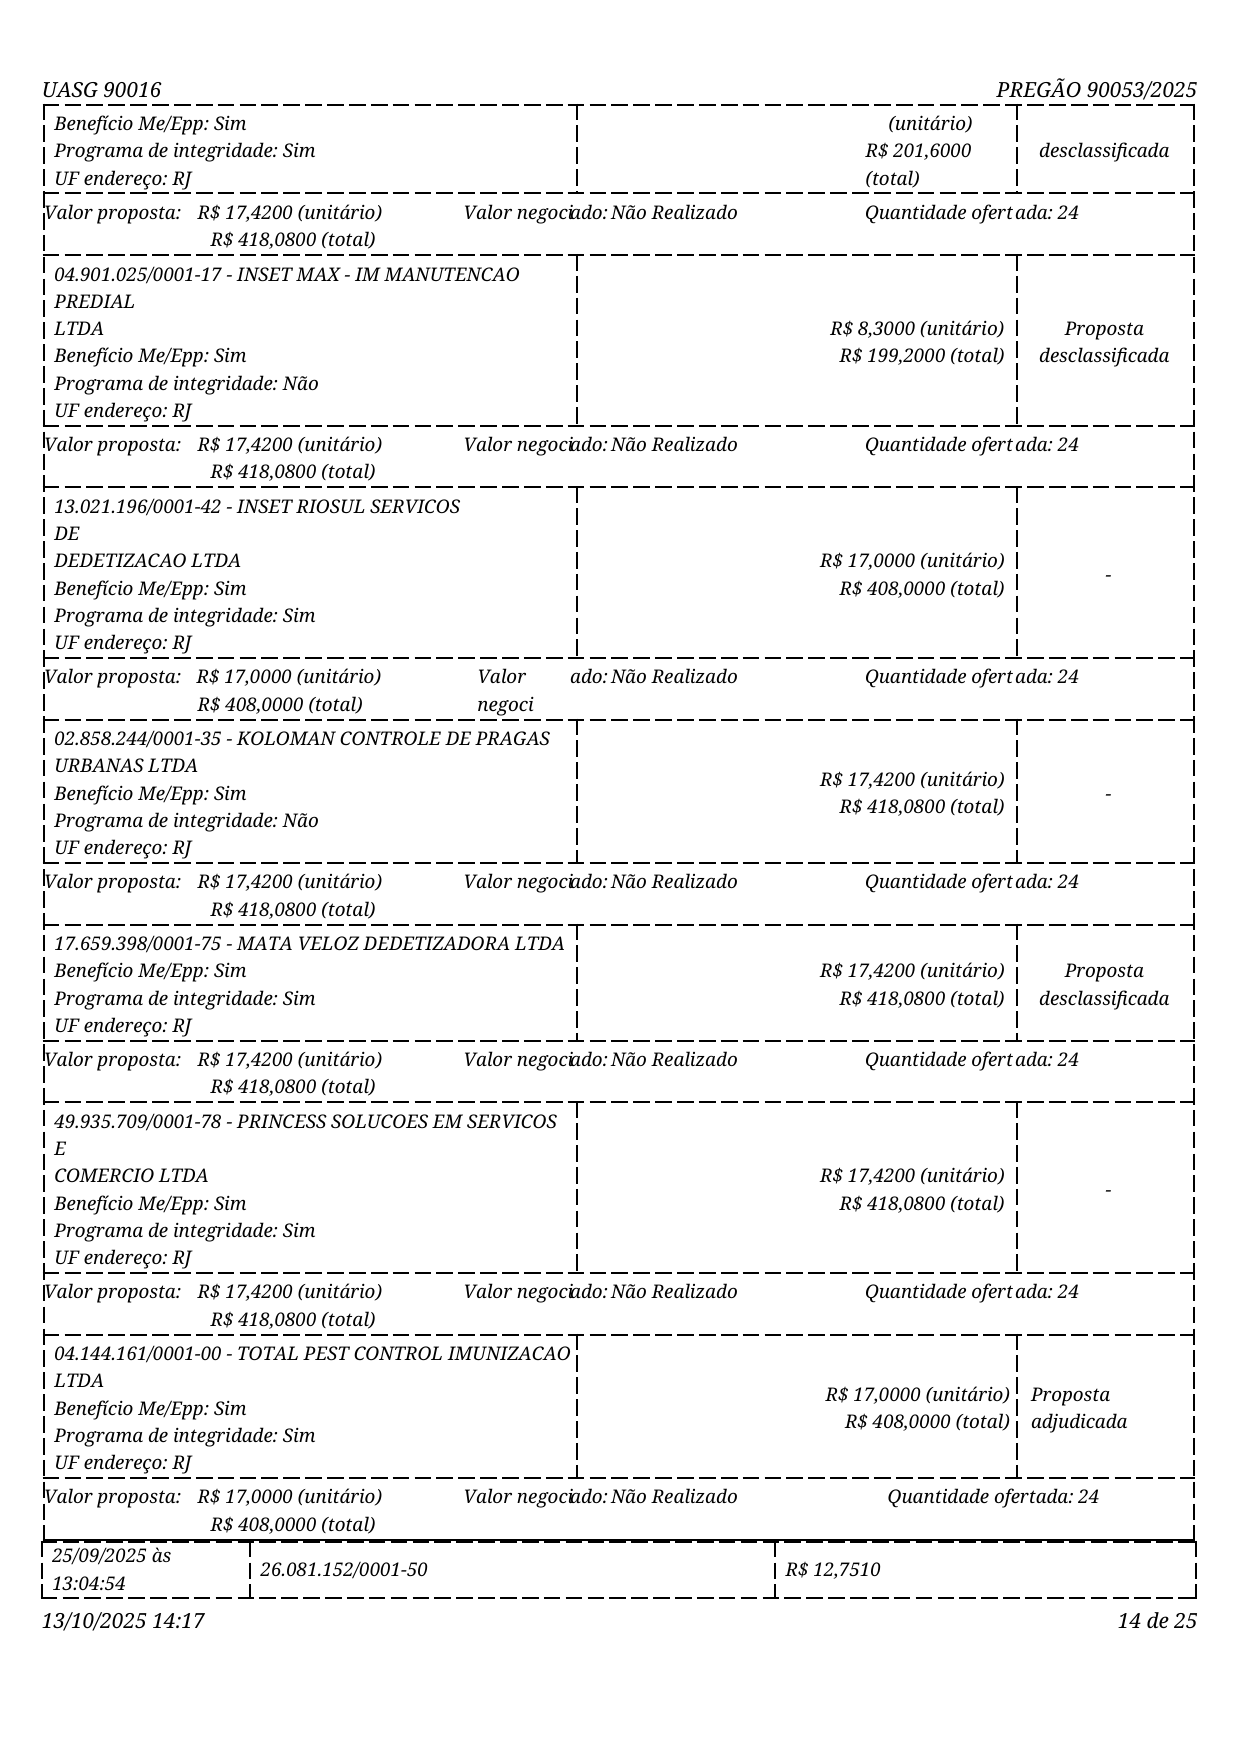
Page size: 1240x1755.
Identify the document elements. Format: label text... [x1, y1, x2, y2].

table_cell Quantidade ofert [788, 1272, 1017, 1333]
table_header 25/09/2025 às 13:04:54 [42, 1541, 250, 1597]
table_cell [1101, 862, 1194, 923]
table_cell [577, 1101, 787, 1272]
table_cell - [1101, 486, 1194, 657]
table_cell [577, 254, 787, 424]
table_cell (unitário) R$ 201,6000 (total) [839, 104, 1017, 192]
table_cell [1017, 486, 1101, 657]
table_cell ada: 24 [1017, 862, 1101, 923]
table_cell [1101, 1272, 1194, 1333]
table_cell Proposta desclassificada [1017, 254, 1194, 424]
table_cell [577, 924, 787, 1039]
table_cell 04.901.025/0001-17 - INSET MAX - IM MANUTENCAO PREDIAL LTDA Benefício Me/Epp: Sim Programa de integridade: Não UF endereço: RJ [44, 254, 577, 424]
table_cell Quantidade ofertada: 24 [788, 1477, 1194, 1538]
table_cell 17.659.398/0001-75 - MATA VELOZ DEDETIZADORA LTDA Benefício Me/Epp: Sim Programa de integridade: Sim UF endereço: RJ [44, 924, 577, 1039]
table_cell [577, 719, 787, 862]
table_cell - [1101, 719, 1194, 862]
table_cell Quantidade ofert [839, 192, 1017, 254]
table_cell ado: Não Realizado [577, 1477, 787, 1538]
table_cell [1017, 719, 1101, 862]
table_cell Valor proposta: R$ 17,4200 (unitário) Valor negoci R$ 418,0800 (total) [44, 192, 577, 254]
table_cell ado: Não Realizado [577, 862, 787, 923]
table_cell R$ 17,4200 (unitário) R$ 418,0800 (total) [788, 924, 1017, 1039]
table_cell [577, 1334, 787, 1477]
table_cell R$ 17,4200 (unitário) R$ 418,0800 (total) [788, 719, 1017, 862]
table_cell Valor proposta: R$ 17,4200 (unitário) Valor negoci R$ 418,0800 (total) [44, 425, 577, 486]
table_cell ada: 24 [1017, 1040, 1194, 1101]
table_cell [1017, 1101, 1101, 1272]
table_cell Quantidade ofert [788, 425, 1017, 486]
table_cell [477, 486, 577, 657]
table_cell ada: 24 [1017, 1272, 1101, 1333]
table_cell 02.858.244/0001-35 - KOLOMAN CONTROLE DE PRAGAS URBANAS LTDA Benefício Me/Epp: Sim Programa de integridade: Não UF endereço: RJ [44, 719, 577, 862]
table_cell Quantidade ofert [788, 862, 1017, 923]
table_cell Valor proposta: R$ 17,0000 (unitário) R$ 408,0000 (total) [44, 657, 477, 718]
table_cell [1101, 657, 1194, 718]
table_cell 04.144.161/0001-00 - TOTAL PEST CONTROL IMUNIZACAO LTDA Benefício Me/Epp: Sim Programa de integridade: Sim UF endereço: RJ [44, 1334, 577, 1477]
table_cell desclassificada [1017, 104, 1194, 192]
table_cell Benefício Me/Epp: Sim Programa de integridade: Sim UF endereço: RJ [44, 104, 577, 192]
table_header 26.081.152/0001-50 [250, 1541, 775, 1597]
table_cell ado: Não Realizado [577, 1040, 787, 1101]
table_cell Valor proposta: R$ 17,4200 (unitário) Valor negoci R$ 418,0800 (total) [44, 862, 577, 923]
table_cell R$ 17,0000 (unitário) R$ 408,0000 (total) [788, 486, 1017, 657]
table_cell ada: 24 [1017, 425, 1194, 486]
table_cell Valor proposta: R$ 17,4200 (unitário) Valor negoci R$ 418,0800 (total) [44, 1272, 577, 1333]
table_header R$ 12,7510 [775, 1541, 1196, 1597]
table_cell Proposta desclassificada [1017, 924, 1194, 1039]
table_cell ado: Não Realizado [577, 1272, 787, 1333]
table_cell Valor proposta: R$ 17,0000 (unitário) Valor negoci R$ 408,0000 (total) [44, 1477, 577, 1538]
table_cell 49.935.709/0001-78 - PRINCESS SOLUCOES EM SERVICOS E COMERCIO LTDA Benefício Me/Epp: Sim Programa de integridade: Sim UF endereço: RJ [44, 1101, 577, 1272]
table_cell Quantidade ofert [788, 657, 1017, 718]
table_cell ado: Não Realizado [577, 425, 787, 486]
table_cell Valor proposta: R$ 17,4200 (unitário) Valor negoci R$ 418,0800 (total) [44, 1040, 577, 1101]
table_cell Quantidade ofert [788, 1040, 1017, 1101]
table_cell [577, 486, 787, 657]
table_cell [577, 104, 839, 192]
table_cell R$ 8,3000 (unitário) R$ 199,2000 (total) [788, 254, 1017, 424]
table_cell 13.021.196/0001-42 - INSET RIOSUL SERVICOS DE DEDETIZACAO LTDA Benefício Me/Epp: Sim Programa de integridade: Sim UF endereço: RJ [44, 486, 477, 657]
table_cell R$ 17,4200 (unitário) R$ 418,0800 (total) [788, 1101, 1017, 1272]
table_cell ado: Não Realizado [577, 192, 839, 254]
table_cell ada: 24 [1017, 657, 1101, 718]
table_cell Proposta adjudicada [1017, 1334, 1194, 1477]
table_cell R$ 17,0000 (unitário) R$ 408,0000 (total) [788, 1334, 1017, 1477]
table_cell ada: 24 [1017, 192, 1194, 254]
table_cell Valor negoci [477, 657, 577, 718]
table_cell - [1101, 1101, 1194, 1272]
table_cell ado: Não Realizado [577, 657, 787, 718]
